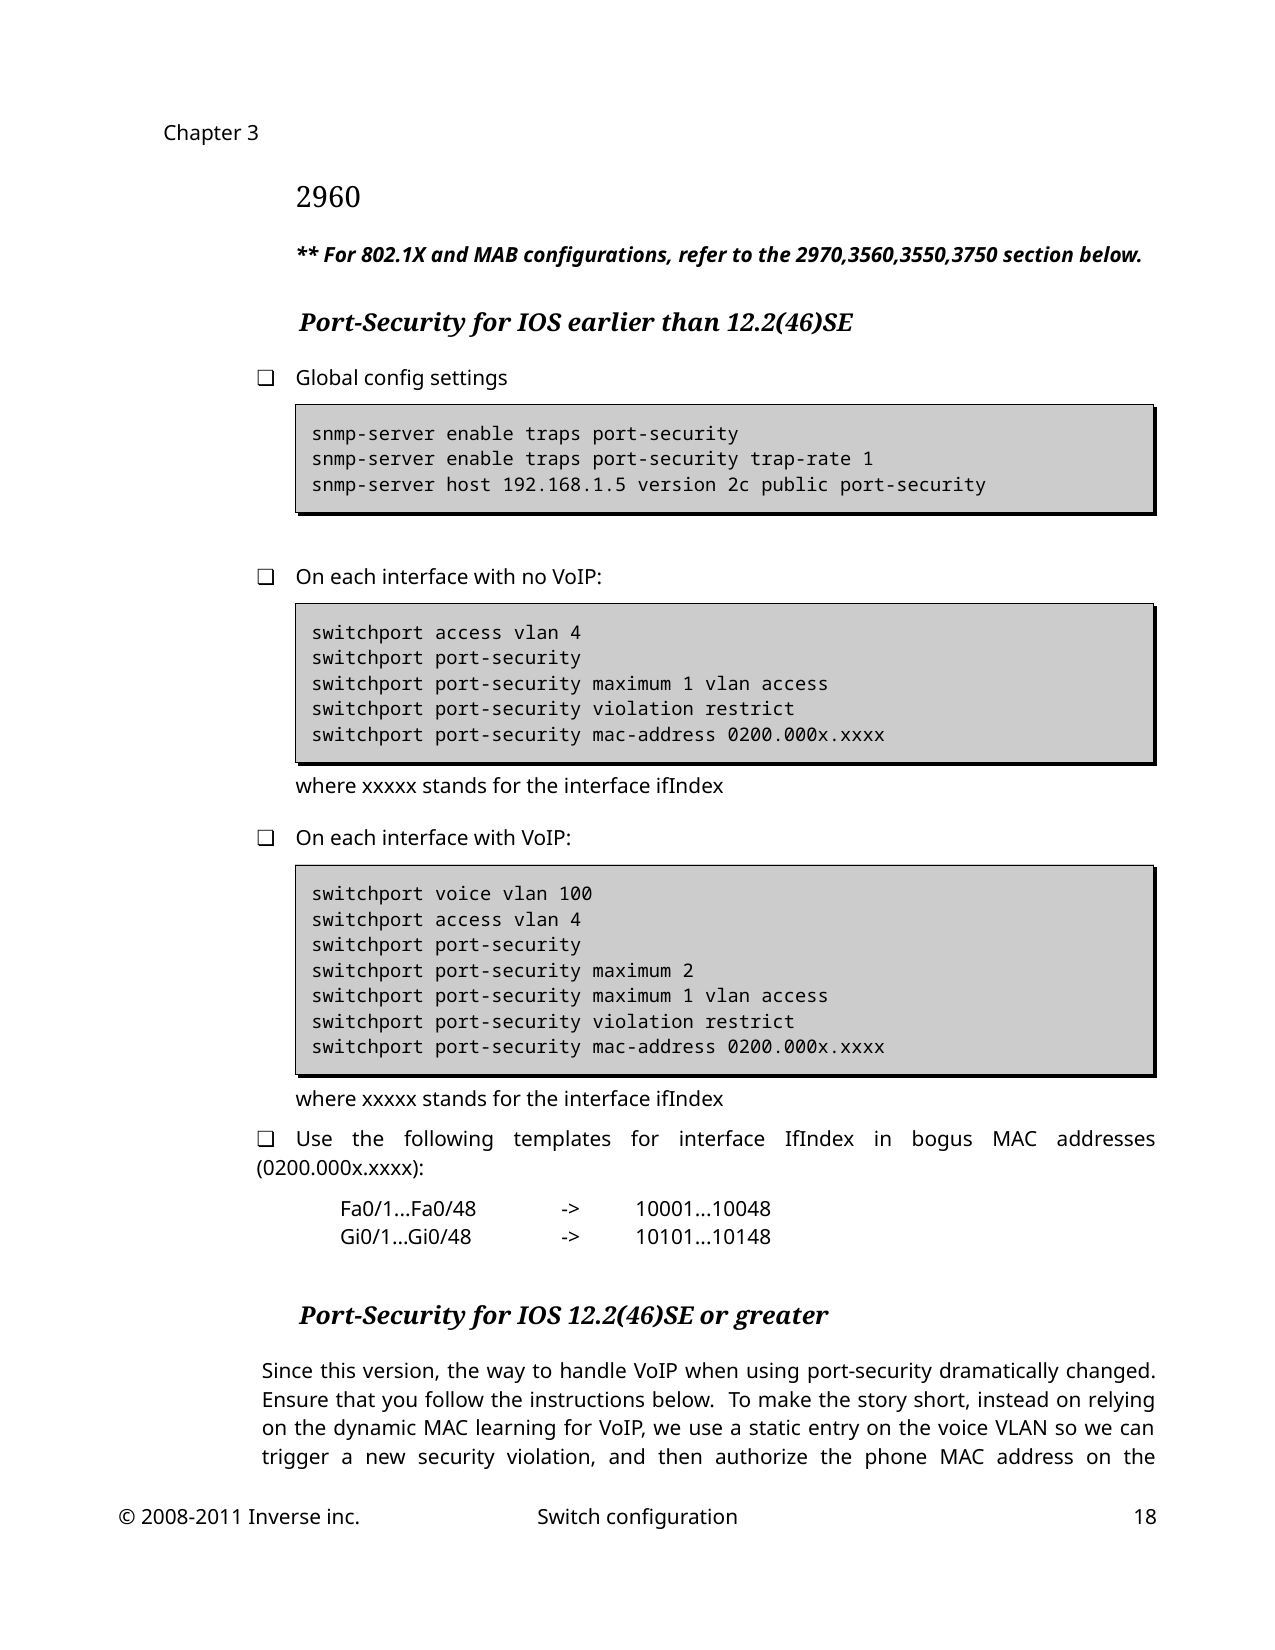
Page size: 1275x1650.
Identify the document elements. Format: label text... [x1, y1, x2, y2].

subtitle Port-Security for IOS 12.2(46)SE or greater [262, 1298, 1157, 1332]
text where xxxxx stands for the interface ifIndex [295, 771, 1157, 800]
text snmp-server enable traps port-security snmp-server enable traps port-security trap-rate 1 snmp-server host 192.168.1.5 version 2c public port-security [296, 405, 1153, 512]
list ❏ Global config settings [256, 363, 1157, 392]
list ❏ On each interface with VoIP: [256, 823, 1157, 852]
subtitle Port-Security for IOS earlier than 12.2(46)SE [262, 305, 1157, 339]
text where xxxxx stands for the interface ifIndex [295, 1084, 1157, 1112]
text switchport voice vlan 100 switchport access vlan 4 switchport port-security switchport port-security maximum 2 switchport port-security maximum 1 vlan access switchport port-security violation restrict switchport port-security mac-address 0200.000x.xxxx [296, 866, 1153, 1074]
list ❏ Use the following templates for interface IfIndex in bogus MAC addresses (0200.000x.xxxx): [256, 1124, 1157, 1181]
text switchport access vlan 4 switchport port-security switchport port-security maximum 1 vlan access switchport port-security violation restrict switchport port-security mac-address 0200.000x.xxxx [296, 604, 1153, 762]
text ** For 802.1X and MAB configurations, refer to the 2970,3560,3550,3750 section below. [295, 241, 1157, 269]
text Since this version, the way to handle VoIP when using port-security dramatically changed. Ensure that you follow the instructions below. To make the story short, instead on relying on the dynamic MAC learning for VoIP, we use a static entry on the voice VLAN so we can trigger a new security violation, and then authorize the phone MAC address on the [262, 1356, 1157, 1470]
list ❏ On each interface with no VoIP: [256, 562, 1157, 591]
subtitle 2960 [295, 176, 1157, 216]
list Fa0/1...Fa0/48 -> 10001...10048 Gi0/1...Gi0/48 -> 10101...10148 [302, 1194, 1157, 1251]
